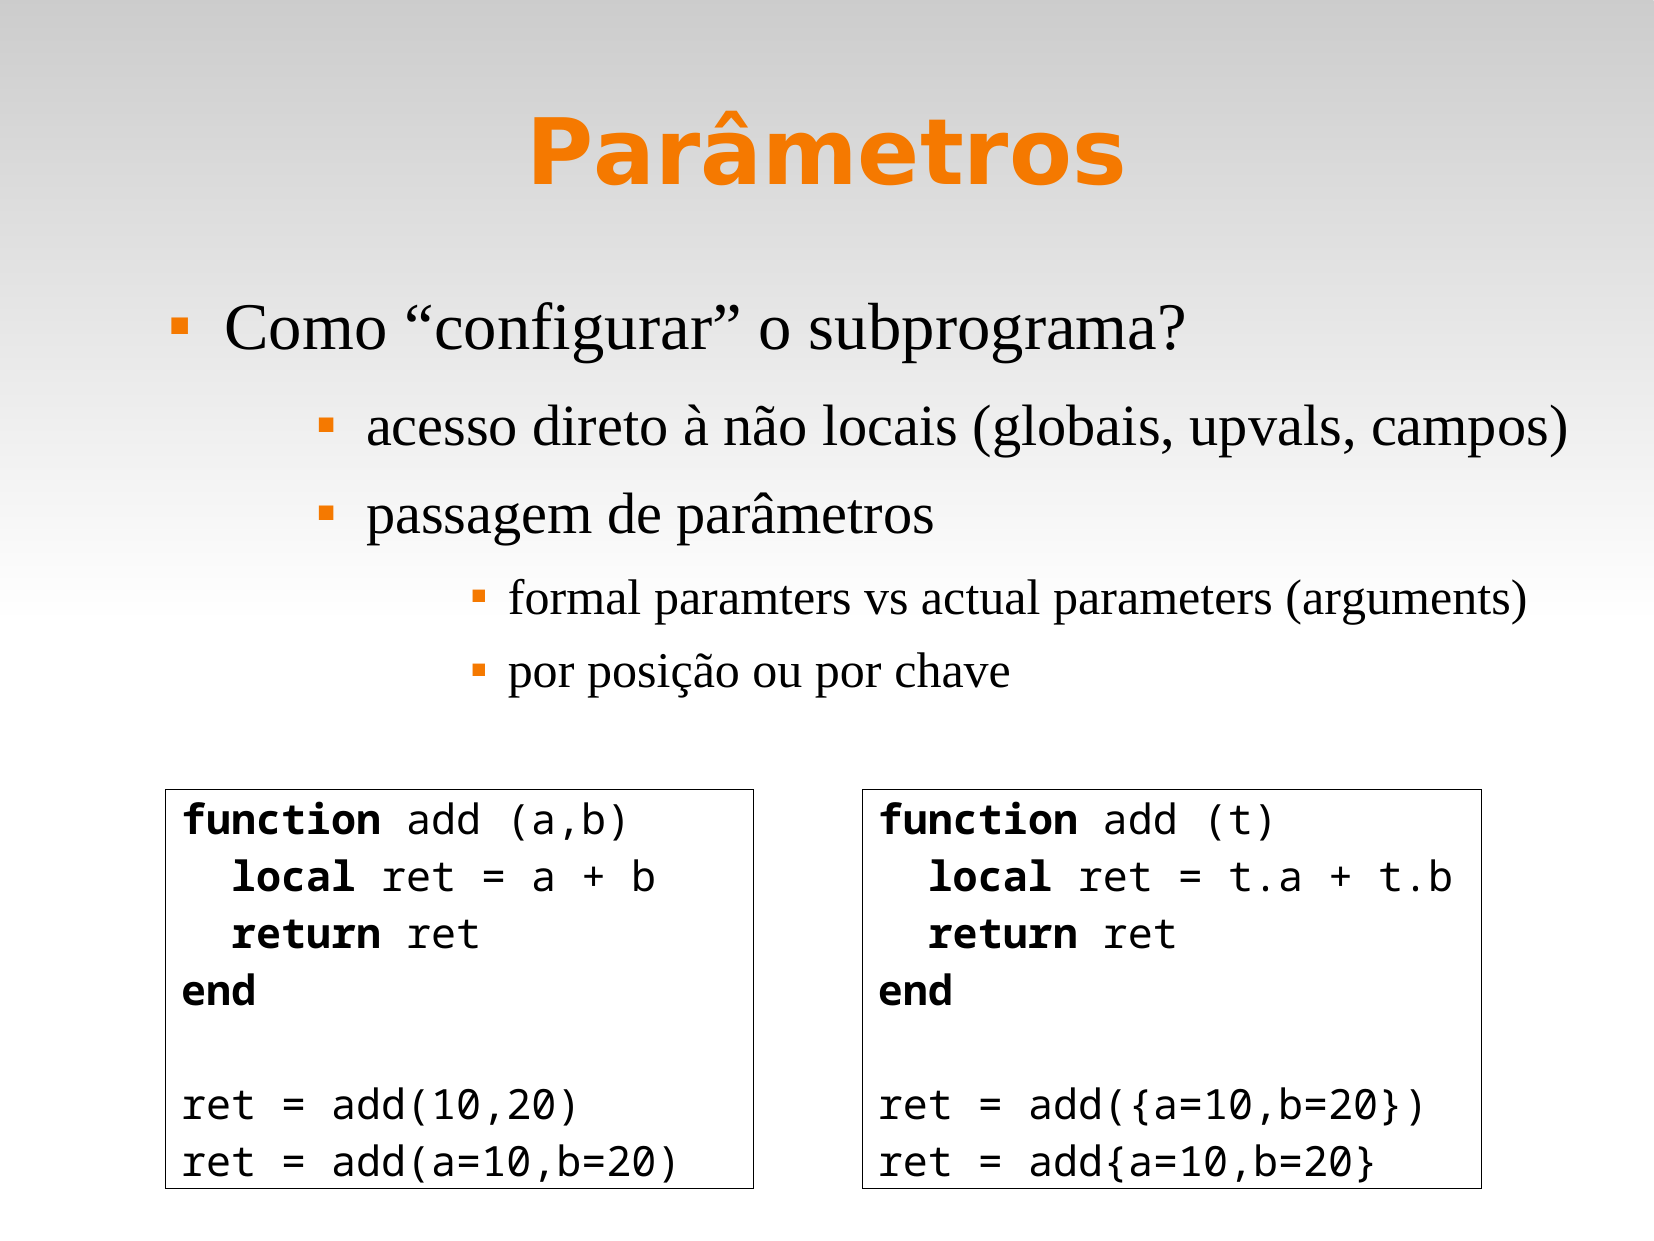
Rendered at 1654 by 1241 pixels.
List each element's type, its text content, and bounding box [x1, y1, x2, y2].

list Como “configurar” o subprograma? acesso direto à não locais (globais, upvals, campos) passagem de parâmetros formal paramters vs actual parameters (arguments) por posição ou por chave [82, 290, 1571, 1109]
text_box function add (a,b) local ret = a + b return ret end ret = add(10,20) ret = add(a=10,b=20) [165, 816, 754, 1162]
title Parâmetros [82, 49, 1571, 257]
text_box function add (t) local ret = t.a + t.b return ret end ret = add({a=10,b=20}) ret = add{a=10,b=20} [862, 816, 1482, 1162]
